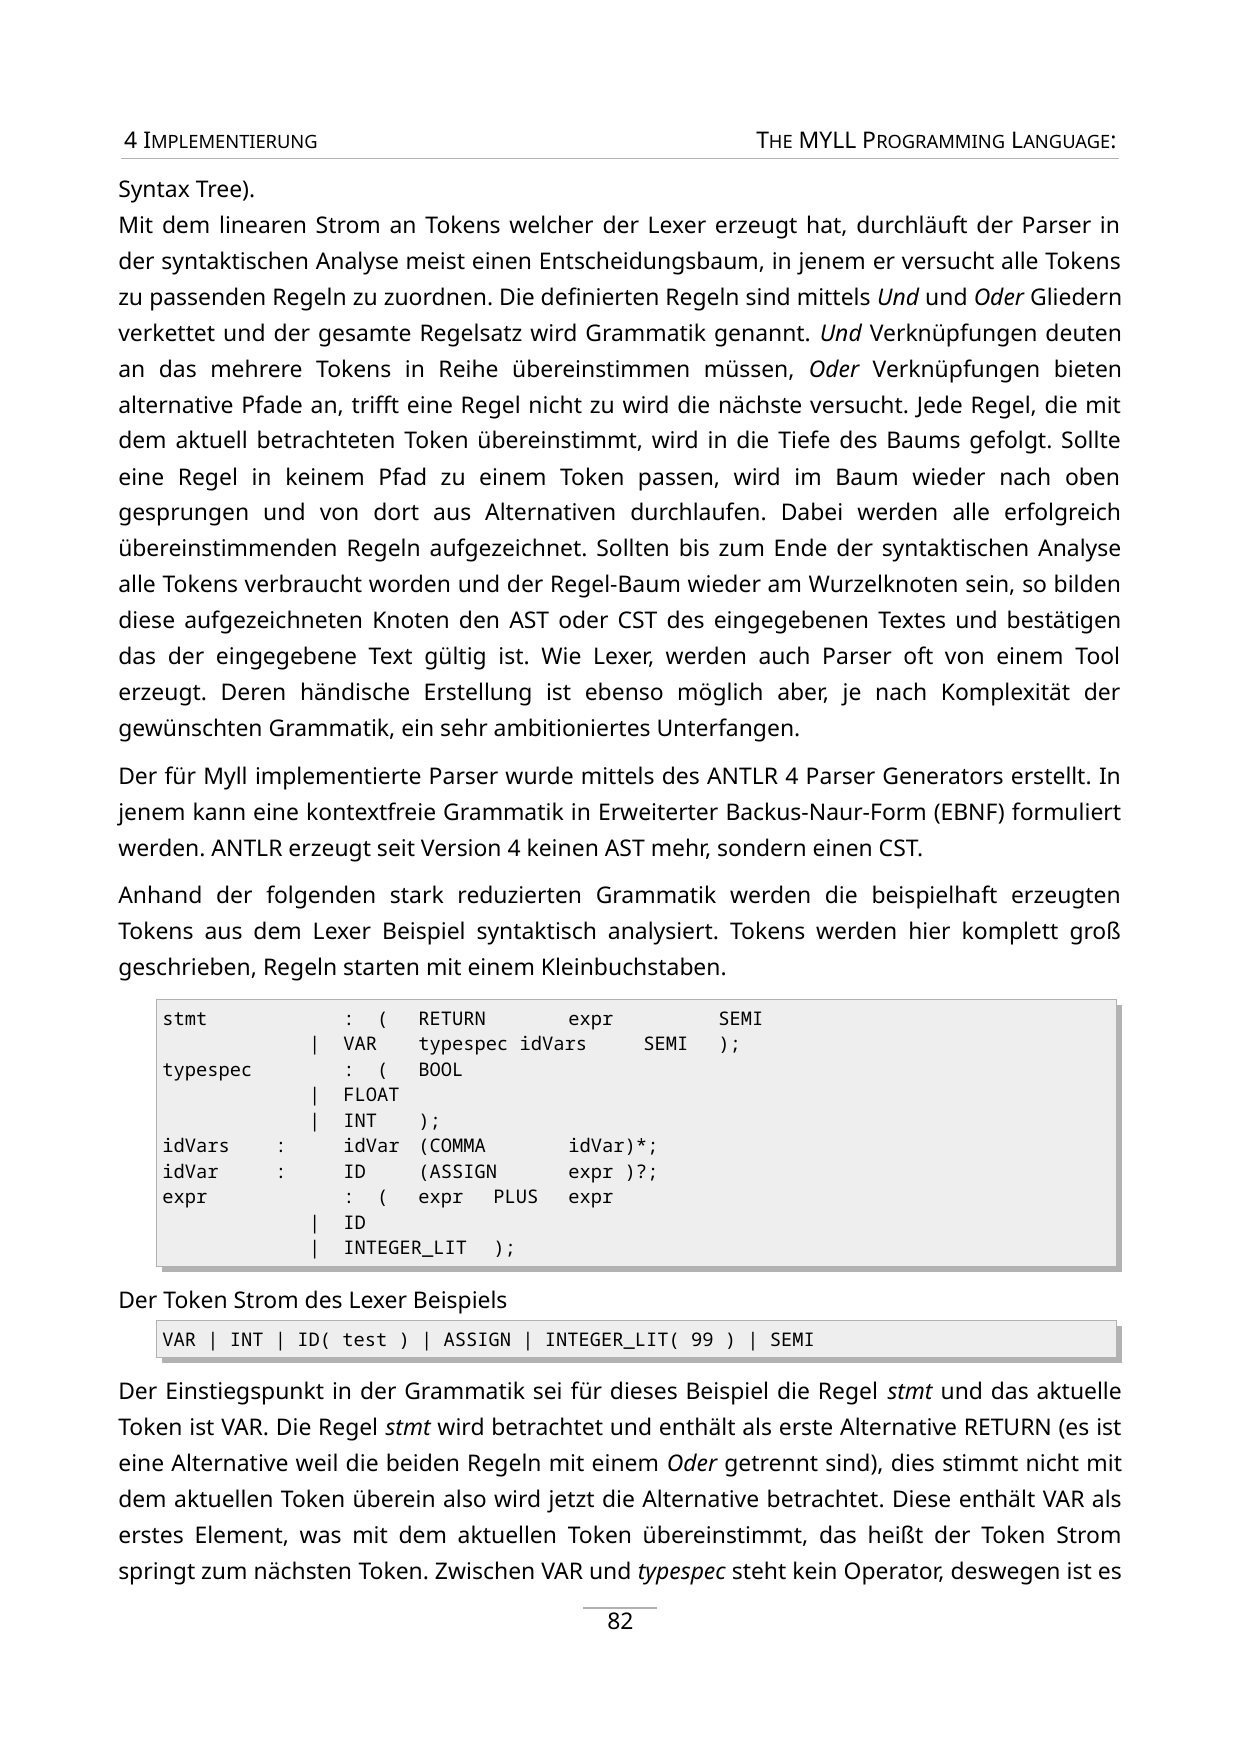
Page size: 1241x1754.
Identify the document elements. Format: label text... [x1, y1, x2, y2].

text typespec : ( BOOL [157, 1050, 1116, 1075]
text VAR | INT | ID( test ) | ASSIGN | INTEGER_LIT( 99 ) | SEMI [157, 1321, 1116, 1357]
text | FLOAT [157, 1075, 1116, 1101]
text | VAR typespec idVars SEMI ); [157, 1024, 1116, 1050]
text Der Einstiegspunkt in der Grammatik sei für dieses Beispiel die Regel stmt und das aktuelle Token ist VAR. Die Regel stmt wird betrachtet und enthält als erste Alternative RETURN (es ist eine Alternative weil die beiden Regeln mit einem Oder getrennt sind), dies stimmt nicht mit dem aktuellen Token überein also wird jetzt die Alternative betrachtet. Diese enthält VAR als erstes Element, was mit dem aktuellen Token übereinstimmt, das heißt der Token Strom springt zum nächsten Token. Zwischen VAR und typespec steht kein Operator, deswegen ist es [118, 1375, 1122, 1586]
text Anhand der folgenden stark reduzierten Grammatik werden die beispielhaft erzeugten Tokens aus dem Lexer Beispiel syntaktisch analysiert. Tokens werden hier komplett groß geschrieben, Regeln starten mit einem Kleinbuchstaben. [118, 879, 1122, 982]
text Der Token Strom des Lexer Beispiels [118, 1284, 1122, 1315]
text Syntax Tree). Mit dem linearen Strom an Tokens welcher der Lexer erzeugt hat, durchläuft der Parser in der syntaktischen Analyse meist einen Entscheidungsbaum, in jenem er versucht alle Tokens zu passenden Regeln zu zuordnen. Die definierten Regeln sind mittels Und und Oder Gliedern verkettet und der gesamte Regelsatz wird Grammatik genannt. Und Verknüpfungen deuten an das mehrere Tokens in Reihe übereinstimmen müssen, Oder Verknüpfungen bieten alternative Pfade an, trifft eine Regel nicht zu wird die nächste versucht. Jede Regel, die mit dem aktuell betrachteten Token übereinstimmt, wird in die Tiefe des Baums gefolgt. Sollte eine Regel in keinem Pfad zu einem Token passen, wird im Baum wieder nach oben gesprungen und von dort aus Alternativen durchlaufen. Dabei werden alle erfolgreich übereinstimmenden Regeln aufgezeichnet. Sollten bis zum Ende der syntaktischen Analyse alle Tokens verbraucht worden und der Regel-Baum wieder am Wurzelknoten sein, so bilden diese aufgezeichneten Knoten den AST oder CST des eingegebenen Textes und bestätigen das der eingegebene Text gültig ist. Wie Lexer, werden auch Parser oft von einem Tool erzeugt. Deren händische Erstellung ist ebenso möglich aber, je nach Komplexität der gewünschten Grammatik, ein sehr ambitioniertes Unterfangen. [118, 173, 1122, 743]
text stmt : ( RETURN expr SEMI [157, 1000, 1116, 1024]
text | INT ); idVars : idVar (COMMA idVar)*; idVar : ID (ASSIGN expr )?; expr : ( expr PLUS expr | ID | INTEGER_LIT ); [157, 1101, 1116, 1266]
text Der für Myll implementierte Parser wurde mittels des ANTLR 4 Parser Generators erstellt. In jenem kann eine kontextfreie Grammatik in Erweiterter Backus-Naur-Form (EBNF) formuliert werden. ANTLR erzeugt seit Version 4 keinen AST mehr, sondern einen CST. [118, 760, 1122, 863]
